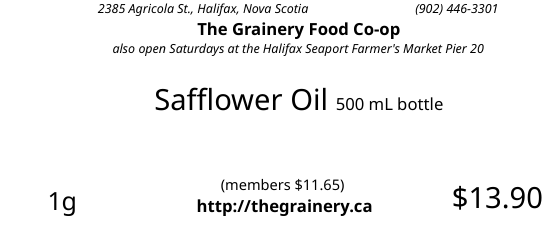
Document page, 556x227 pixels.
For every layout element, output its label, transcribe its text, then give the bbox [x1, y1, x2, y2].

table_cell 1g [47, 175, 153, 217]
table_header 2385 Agricola St., Halifax, Nova Scotia (902) 446-3301 The Grainery Food Co-op also open Saturdays at the Halifax Seaport Farmer's Market Pier 20 [47, 0, 550, 57]
table_cell (members $11.65) http://thegrainery.ca [153, 175, 416, 217]
table_cell Safflower Oil 500 mL bottle [47, 57, 550, 175]
table_cell $13.90 [416, 175, 550, 217]
